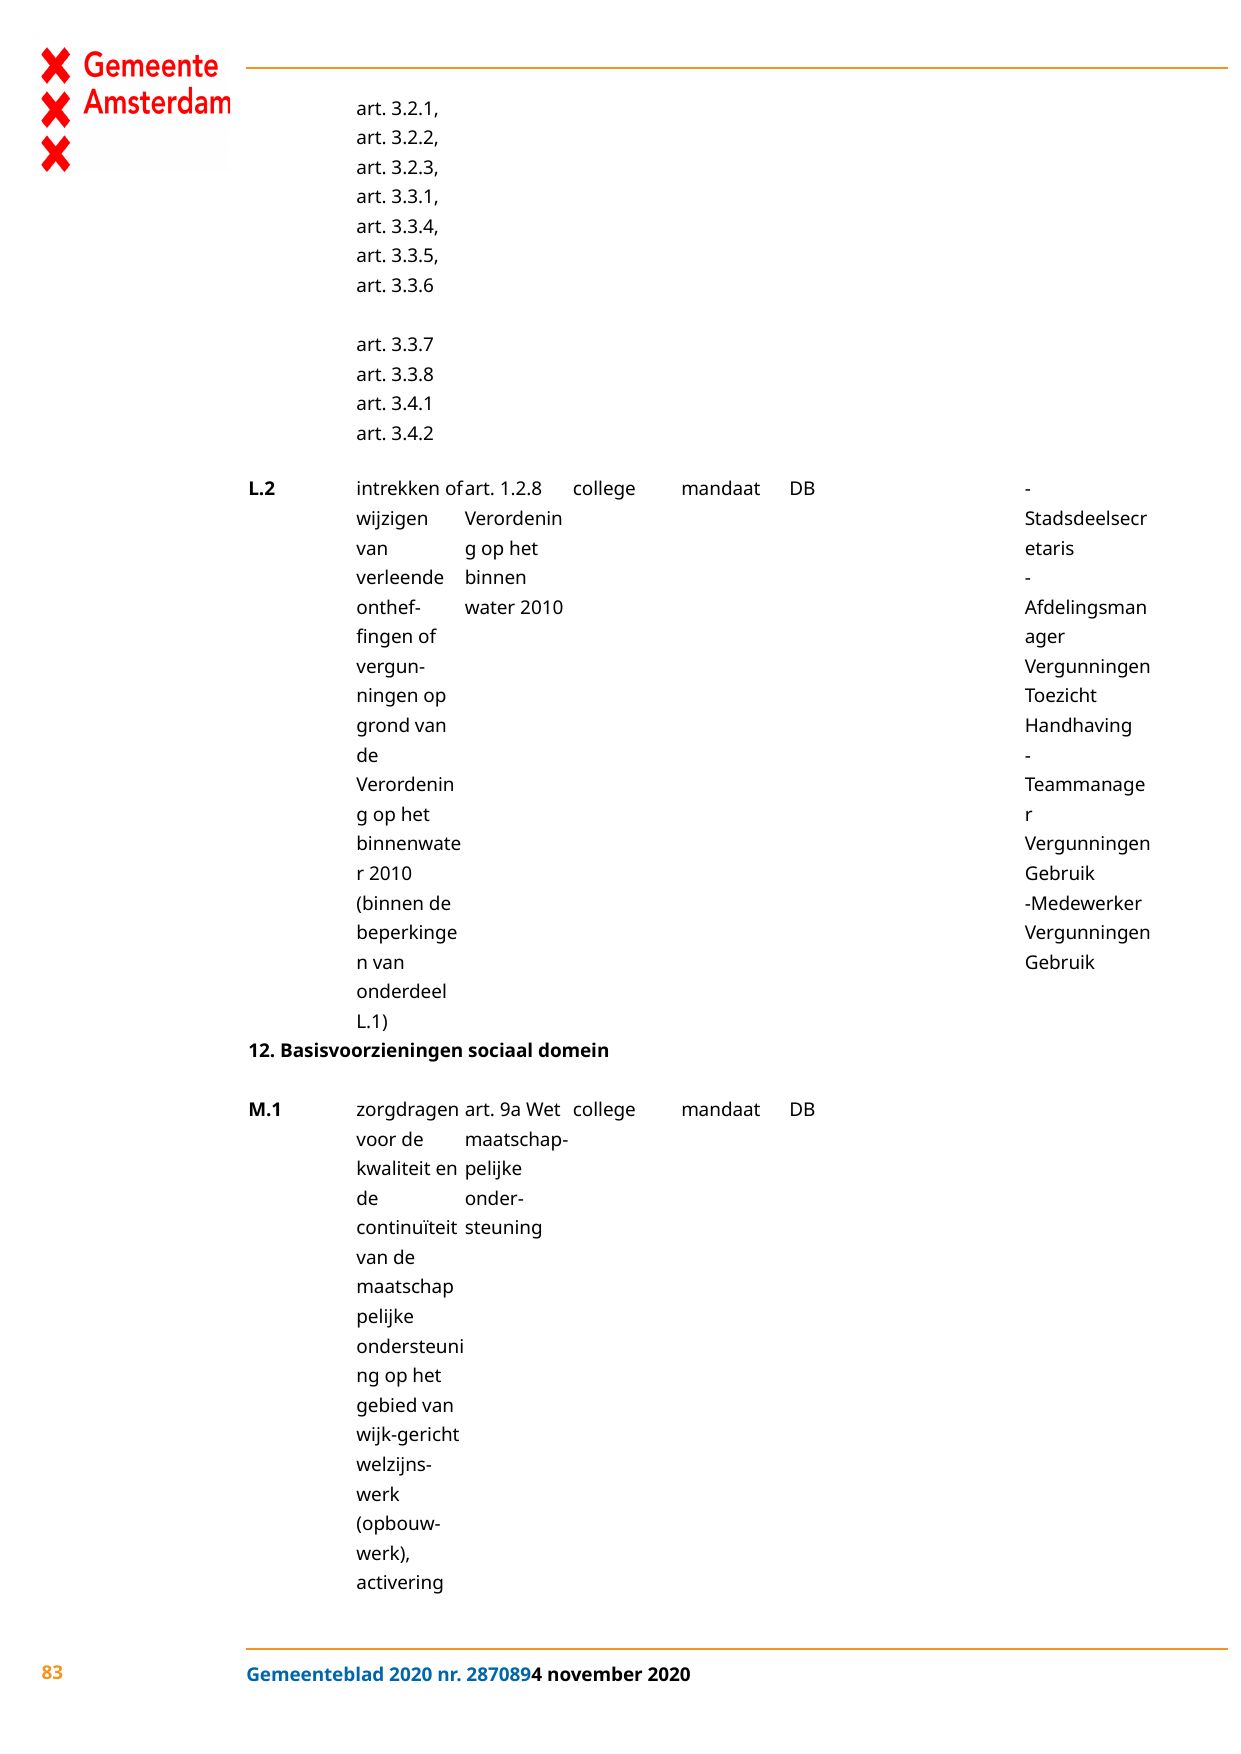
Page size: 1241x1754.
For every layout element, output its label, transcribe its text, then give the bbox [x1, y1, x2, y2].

table_header college [573, 1067, 681, 1595]
table_cell mandaat [681, 446, 789, 1034]
table_cell L.2 [248, 446, 356, 1034]
table_cell - Stadsdeelsecretaris - Afdelingsmanager Vergunningen Toezicht Handhaving -Teammanager Vergunningen Gebruik -Medewerker Vergunningen Gebruik [1025, 446, 1152, 1034]
table_header [789, 95, 897, 446]
table_header [898, 95, 1024, 446]
table_header [898, 1067, 1024, 1595]
table_header art. 9a Wet maatschap-pelijke onder-steuning [465, 1067, 573, 1595]
table_header mandaat [681, 1067, 789, 1595]
table_header DB [789, 1067, 897, 1595]
table_header [1025, 95, 1152, 446]
picture [41, 47, 231, 172]
table_header zorgdragen voor de kwaliteit en de continuïteit van de maatschappelijke ondersteuning op het gebied van wijk-gericht welzijns-werk (opbouw-werk), activering [356, 1067, 464, 1595]
table_header [248, 95, 356, 446]
table_header [573, 95, 681, 446]
table_header M.1 [248, 1067, 356, 1595]
table_cell [898, 446, 1024, 1034]
table_cell art. 1.2.8 Verordening op het binnen water 2010 [465, 446, 573, 1034]
table_cell DB [789, 446, 897, 1034]
table_header art. 3.2.1, art. 3.2.2, art. 3.2.3, art. 3.3.1, art. 3.3.4, art. 3.3.5, art. 3.3.6 art. 3.3.7 art. 3.3.8 art. 3.4.1 art. 3.4.2 [356, 95, 464, 446]
table_cell college [573, 446, 681, 1034]
table_header [681, 95, 789, 446]
text 12. Basisvoorzieningen sociaal domein [248, 1037, 1152, 1063]
table_header [465, 95, 573, 446]
table_cell intrekken of wijzigen van verleende onthef-fingen of vergun- ningen op grond van de Verordening op het binnenwater 2010 (binnen de beperkingen van onderdeel L.1) [356, 446, 464, 1034]
table_header [1025, 1067, 1152, 1595]
